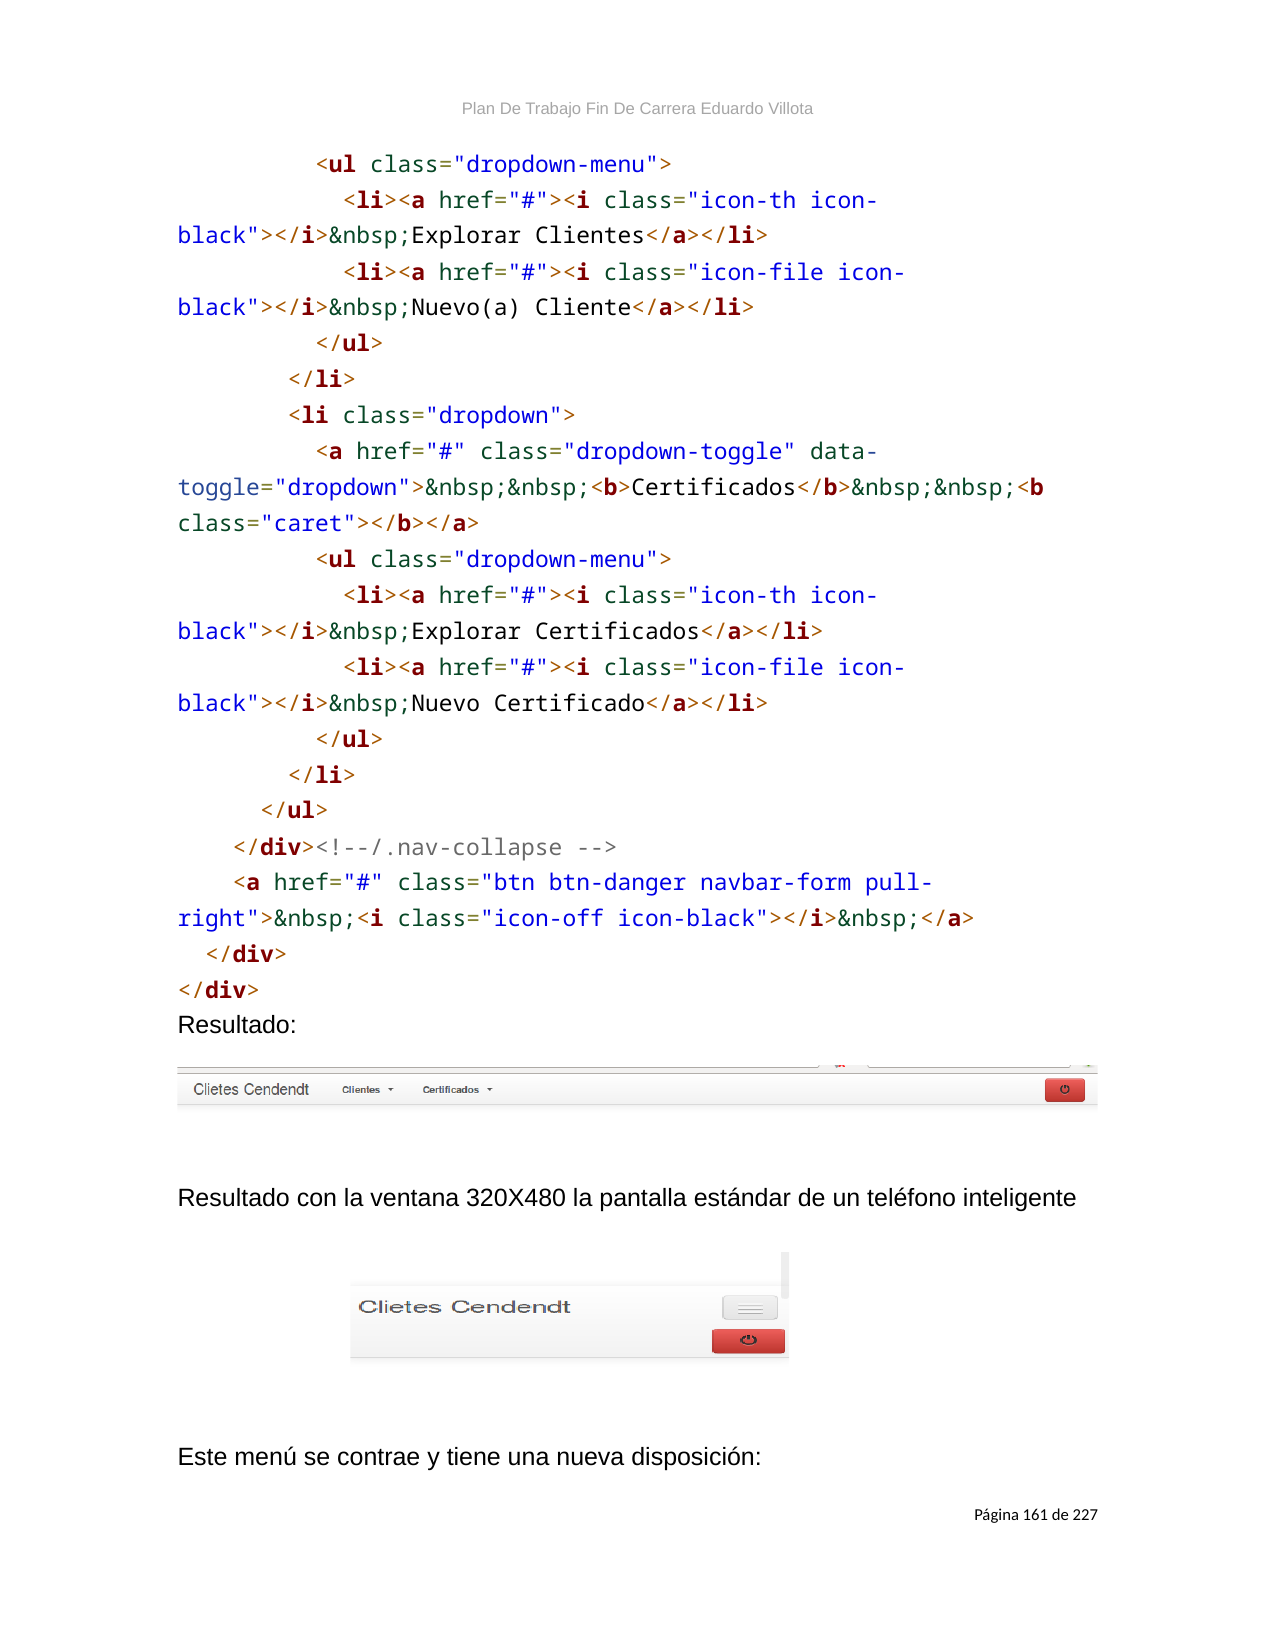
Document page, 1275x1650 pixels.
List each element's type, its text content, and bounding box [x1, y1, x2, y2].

text <a href="#" class="dropdown-toggle" data-toggle="dropdown">&nbsp;&nbsp;<b>Certificados</b>&nbsp;&nbsp;<b class="caret"></b></a> [177, 435, 1098, 538]
text Este menú se contrae y tiene una nueva disposición: [177, 1442, 1098, 1471]
text Resultado: [177, 1010, 1098, 1039]
text </ul> [177, 327, 1098, 358]
text </ul> [177, 794, 1098, 826]
text </div> [177, 938, 1098, 969]
picture [177, 1065, 1098, 1113]
text </li> [177, 758, 1098, 790]
text <ul class="dropdown-menu"> [177, 543, 1098, 574]
text <a href="#" class="btn btn-danger navbar-form pull-right">&nbsp;<i class="icon-off icon-black"></i>&nbsp;</a> [177, 866, 1098, 933]
text <li class="dropdown"> [177, 399, 1098, 430]
text <li><a href="#"><i class="icon-file icon-black"></i>&nbsp;Nuevo(a) Cliente</a></li> [177, 255, 1098, 323]
text </div><!--/.nav-collapse --> [177, 830, 1098, 862]
text <ul class="dropdown-menu"> [177, 148, 1098, 179]
text <li><a href="#"><i class="icon-th icon-black"></i>&nbsp;Explorar Certificados</a></li> [177, 579, 1098, 646]
text <li><a href="#"><i class="icon-file icon-black"></i>&nbsp;Nuevo Certificado</a></li> [177, 651, 1098, 718]
text </ul> [177, 723, 1098, 754]
text <li><a href="#"><i class="icon-th icon-black"></i>&nbsp;Explorar Clientes</a></li> [177, 183, 1098, 251]
text </li> [177, 363, 1098, 394]
text </div> [177, 974, 1098, 1005]
picture [350, 1252, 790, 1373]
text Resultado con la ventana 320X480 la pantalla estándar de un teléfono inteligente [177, 1183, 1098, 1212]
